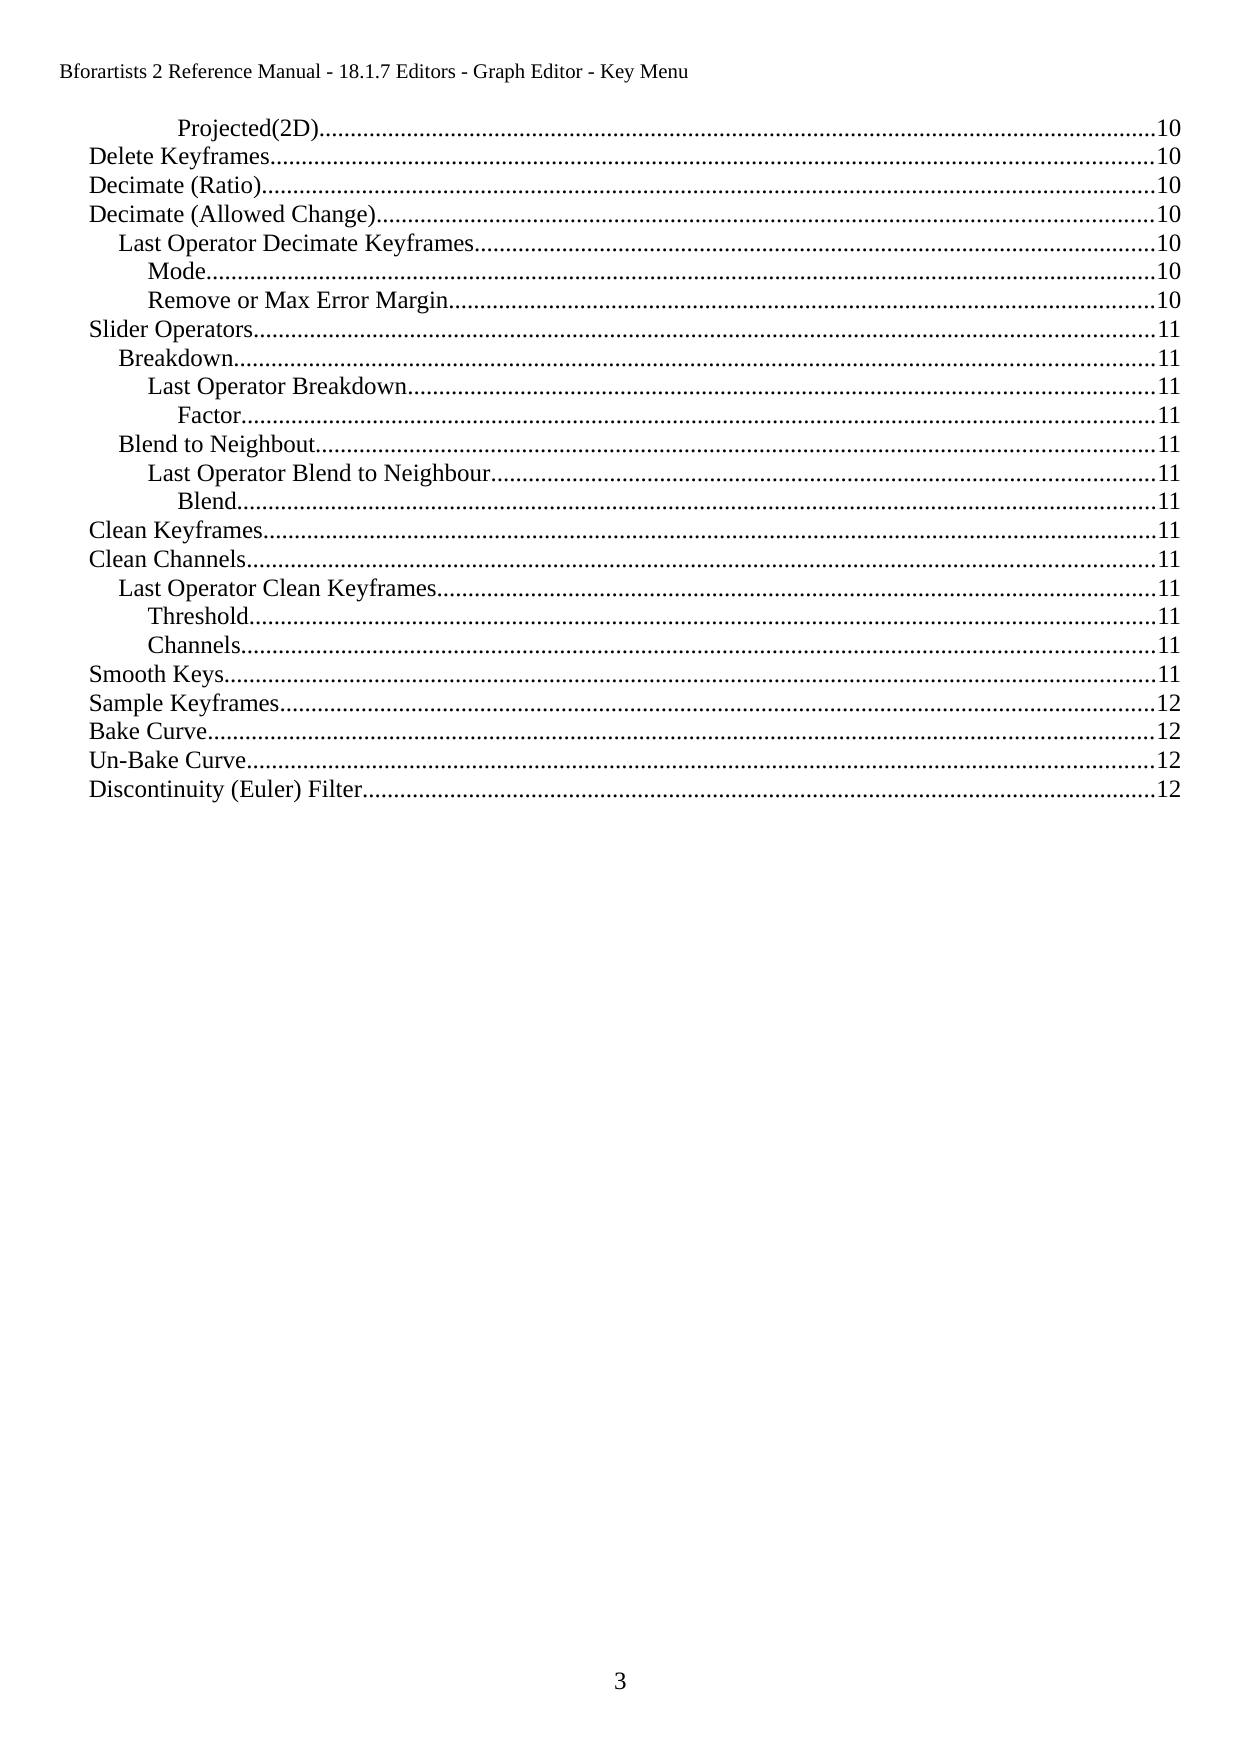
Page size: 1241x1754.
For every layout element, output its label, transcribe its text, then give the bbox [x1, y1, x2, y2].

text Slider Operators 11 [88, 314, 1181, 343]
text Mode 10 [147, 256, 1181, 285]
text Last Operator Breakdown 11 [147, 371, 1181, 400]
text Factor 11 [177, 400, 1181, 429]
text Clean Keyframes 11 [88, 515, 1181, 544]
text Last Operator Clean Keyframes 11 [118, 573, 1181, 601]
text Blend 11 [177, 486, 1181, 515]
text Smooth Keys 11 [88, 659, 1181, 688]
text Clean Channels 11 [88, 544, 1181, 573]
text Last Operator Decimate Keyframes 10 [118, 228, 1181, 256]
text Last Operator Blend to Neighbour 11 [147, 458, 1181, 486]
text Remove or Max Error Margin 10 [147, 285, 1181, 314]
text Un-Bake Curve 12 [88, 745, 1181, 774]
text Sample Keyframes 12 [88, 688, 1181, 716]
text Delete Keyframes 10 [88, 141, 1181, 170]
text Projected(2D) 10 [177, 113, 1181, 141]
text Breakdown 11 [118, 343, 1181, 371]
text Bake Curve 12 [88, 716, 1181, 745]
text Discontinuity (Euler) Filter 12 [88, 774, 1181, 803]
text Decimate (Allowed Change) 10 [88, 199, 1181, 228]
text Blend to Neighbout 11 [118, 429, 1181, 458]
text Channels 11 [147, 630, 1181, 659]
text Threshold 11 [147, 601, 1181, 630]
text Decimate (Ratio) 10 [88, 170, 1181, 199]
